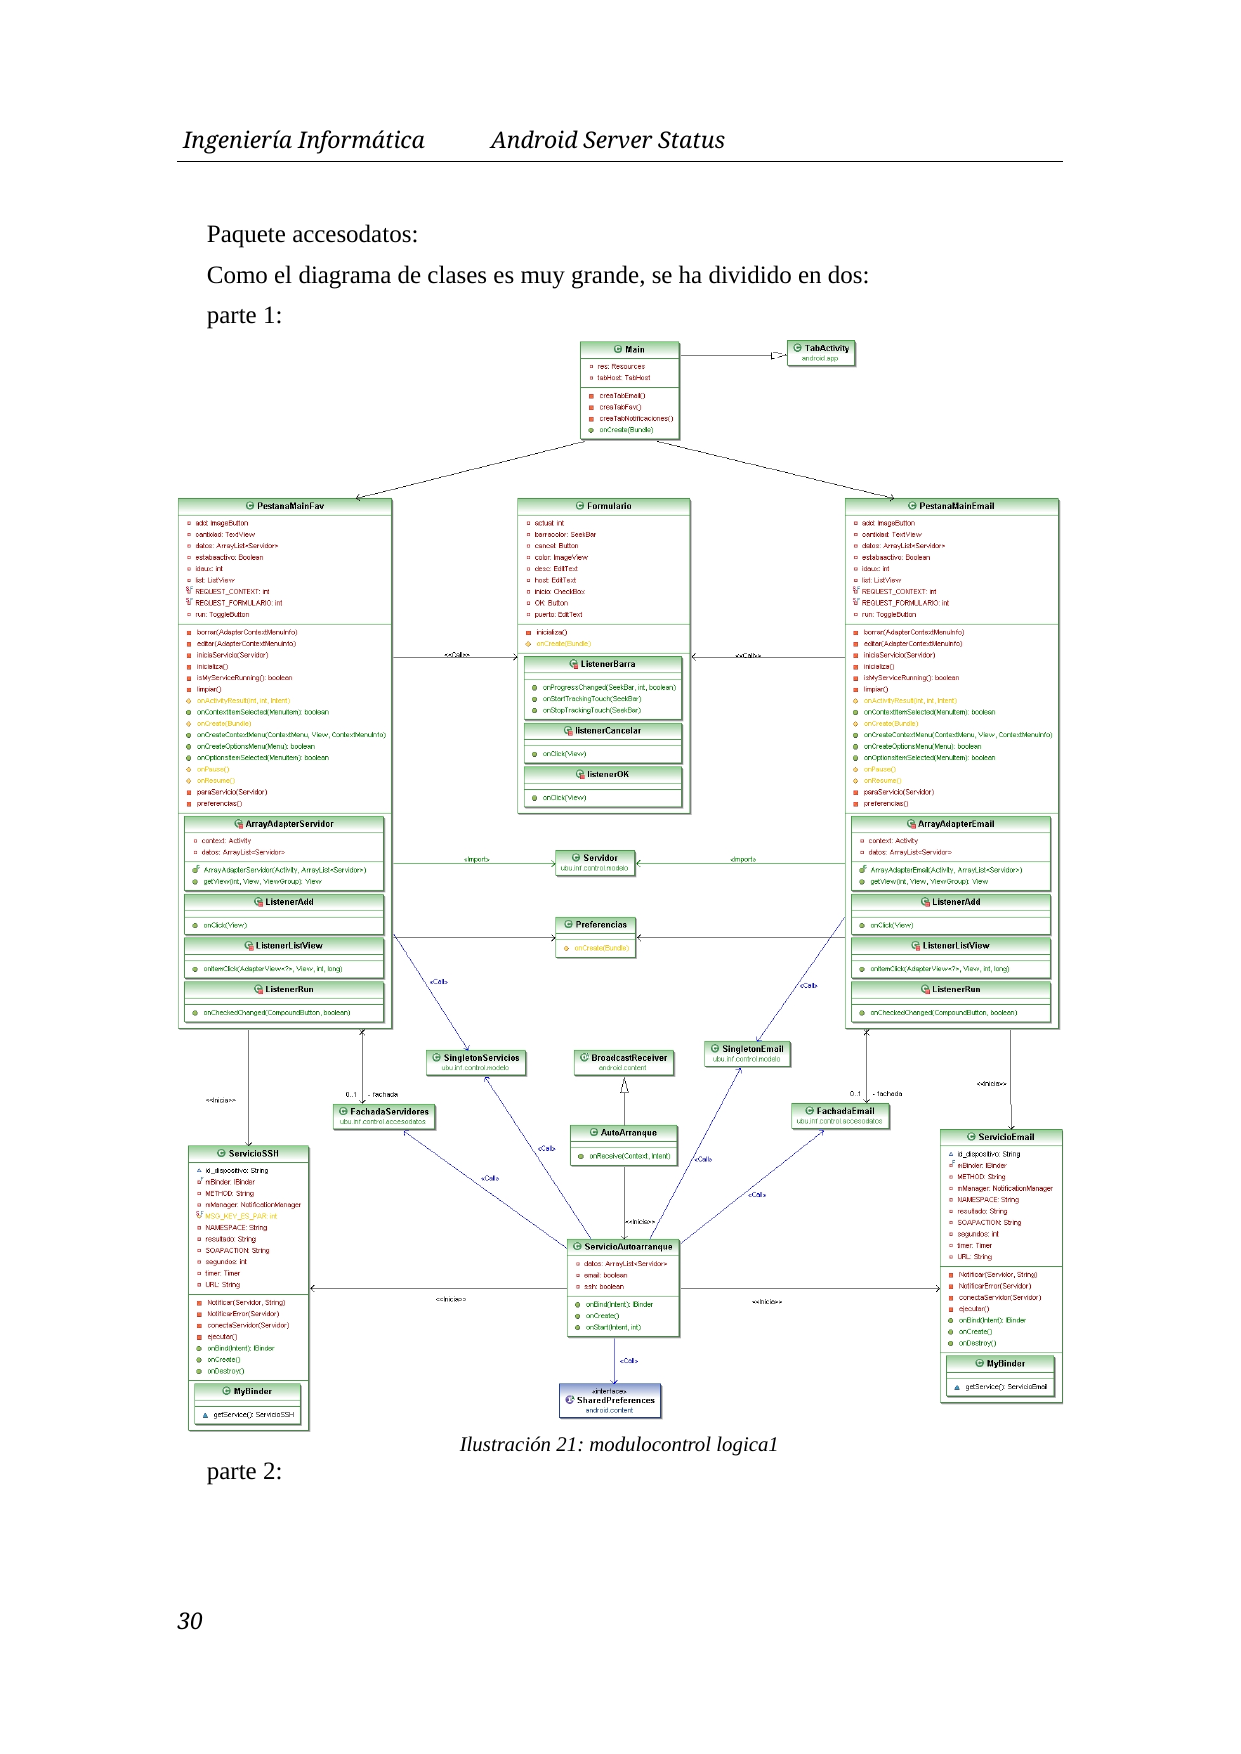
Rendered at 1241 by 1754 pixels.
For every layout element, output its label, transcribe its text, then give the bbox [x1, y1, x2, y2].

text parte 2: [177, 1456, 1063, 1485]
picture [177, 340, 1064, 1432]
text Ilustración 21: modulocontrol logica1 [177, 1432, 1063, 1456]
text Como el diagrama de clases es muy grande, se ha dividido en dos: [177, 260, 1063, 288]
text Paquete accesodatos: [177, 219, 1063, 248]
text parte 1: [177, 300, 1063, 329]
